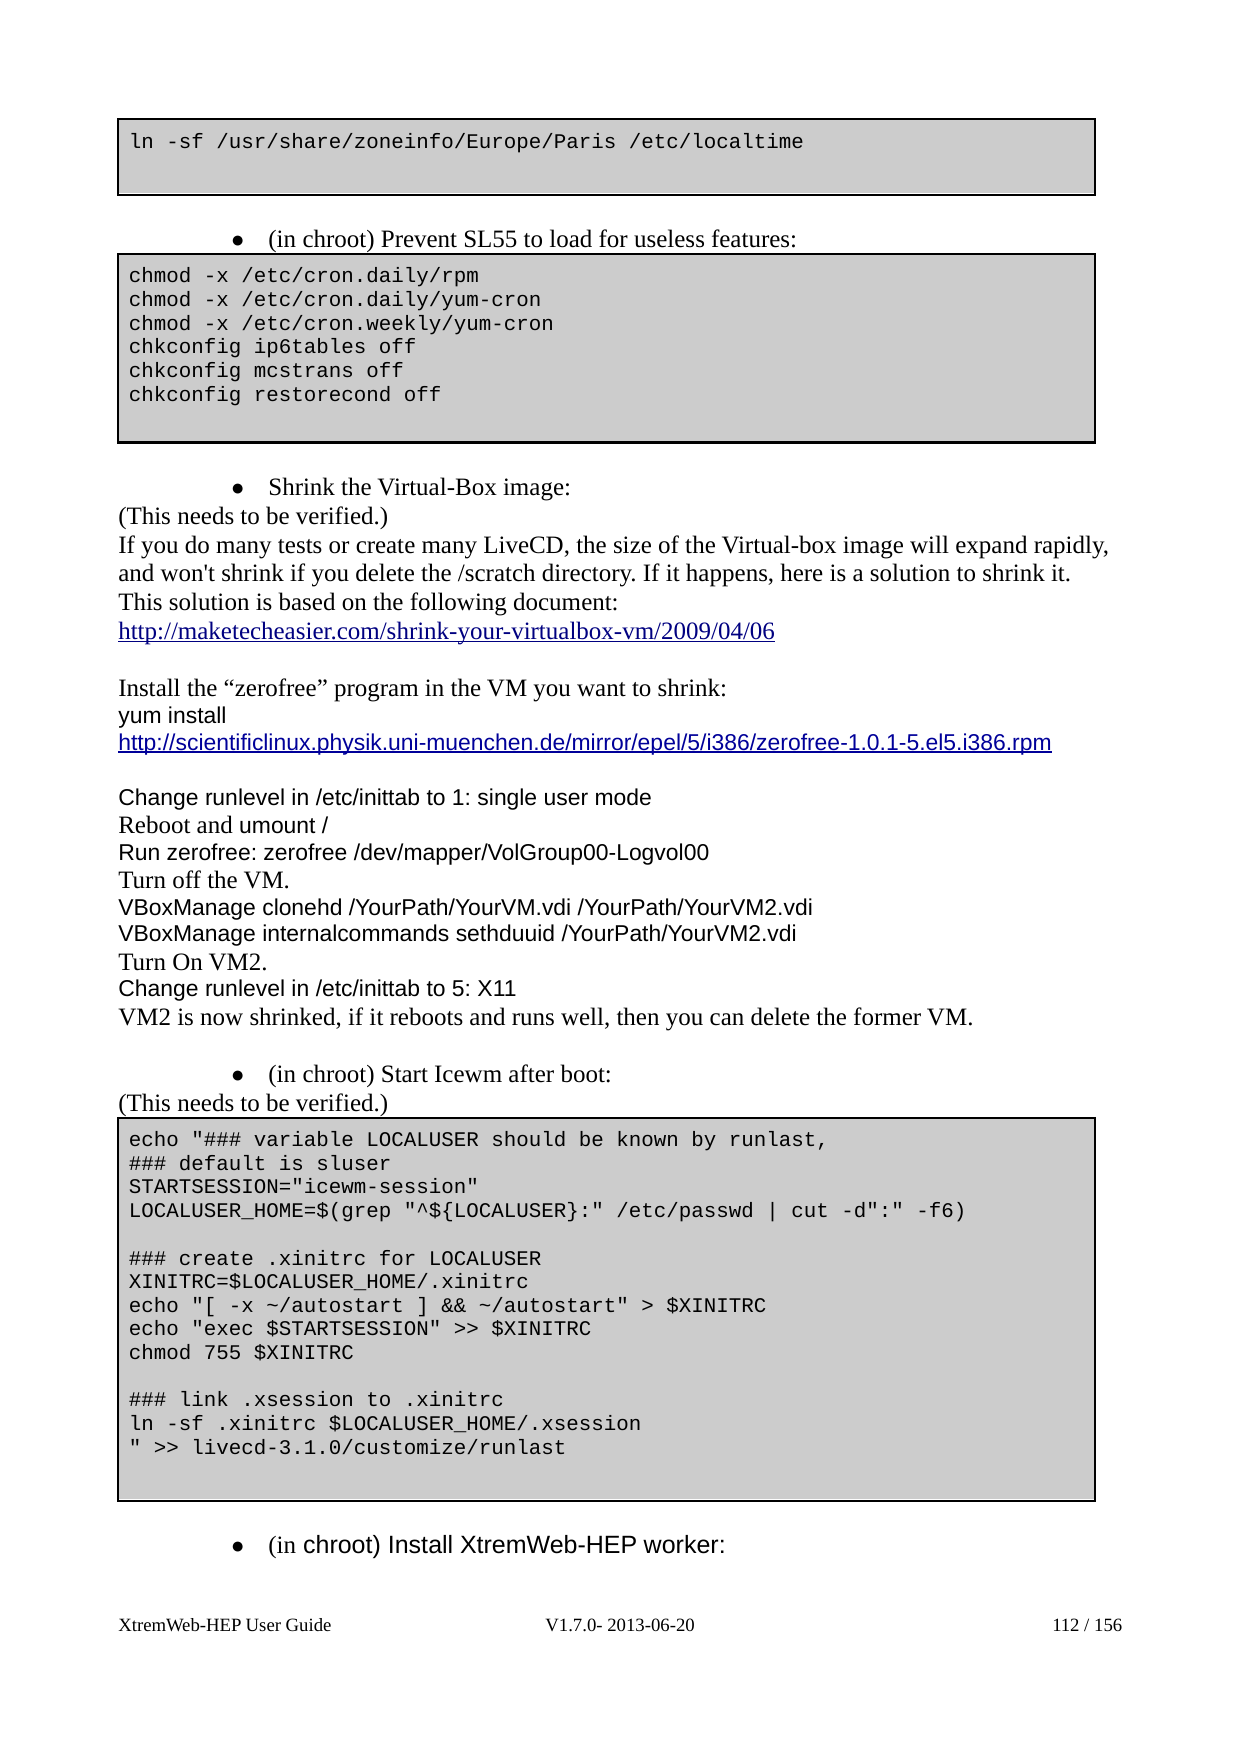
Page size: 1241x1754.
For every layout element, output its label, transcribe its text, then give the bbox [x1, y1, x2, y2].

text http://maketecheasier.com/shrink-your-virtualbox-vm/2009/04/06 [118, 616, 1122, 645]
text (This needs to be verified.) [118, 1088, 1122, 1117]
table_header chmod -x /etc/cron.daily/rpm chmod -x /etc/cron.daily/yum-cron chmod -x /etc/cron.weekly/yum-cron chkconfig ip6tables off chkconfig mcstrans off chkconfig restorecond off [119, 255, 1094, 441]
list Shrink the Virtual-Box image: [231, 472, 1122, 501]
list (in chroot) Start Icewm after boot: [231, 1059, 1122, 1088]
text VBoxManage clonehd /YourPath/YourVM.vdi /YourPath/YourVM2.vdi [118, 894, 1122, 920]
text Run zerofree: zerofree /dev/mapper/VolGroup00-Logvol00 [118, 839, 1122, 865]
text Turn off the VM. [118, 865, 1122, 894]
list (in chroot) Prevent SL55 to load for useless features: [231, 224, 1122, 253]
text Change runlevel in /etc/inittab to 5: X11 [118, 975, 1122, 1002]
text Turn On VM2. [118, 947, 1122, 975]
table_header ln -sf /usr/share/zoneinfo/Europe/Paris /etc/localtime [119, 120, 1094, 193]
text VBoxManage internalcommands sethduuid /YourPath/YourVM2.vdi [118, 920, 1122, 947]
text Reboot and umount / [118, 810, 1122, 839]
table_header echo "### variable LOCALUSER should be known by runlast, ### default is sluser STARTSESSION="icewm-session" LOCALUSER_HOME=$(grep "^${LOCALUSER}:" /etc/passwd | cut -d":" -f6) ### create .xinitrc for LOCALUSER XINITRC=$LOCALUSER_HOME/.xinitrc echo "[ -x ~/autostart ] && ~/autostart" > $XINITRC echo "exec $STARTSESSION" >> $XINITRC chmod 755 $XINITRC ### link .xsession to .xinitrc ln -sf .xinitrc $LOCALUSER_HOME/.xsession " >> livecd-3.1.0/customize/runlast [119, 1119, 1094, 1499]
text VM2 is now shrinked, if it reboots and runs well, then you can delete the former VM. [118, 1002, 1122, 1031]
text (This needs to be verified.) If you do many tests or create many LiveCD, the size of the Virtual-box image will expand rapidly, and won't shrink if you delete the /scratch directory. If it happens, here is a solution to shrink it. [118, 501, 1122, 587]
text Change runlevel in /etc/inittab to 1: single user mode [118, 784, 1122, 810]
text This solution is based on the following document: [118, 587, 1122, 616]
list (in chroot) Install XtremWeb-HEP worker: [231, 1530, 1122, 1559]
text Install the “zerofree” program in the VM you want to shrink: [118, 673, 1122, 702]
text yum install http://scientificlinux.physik.uni-muenchen.de/mirror/epel/5/i386/zerofree-1.0.1-5.el5.i386.rpm [118, 702, 1122, 755]
